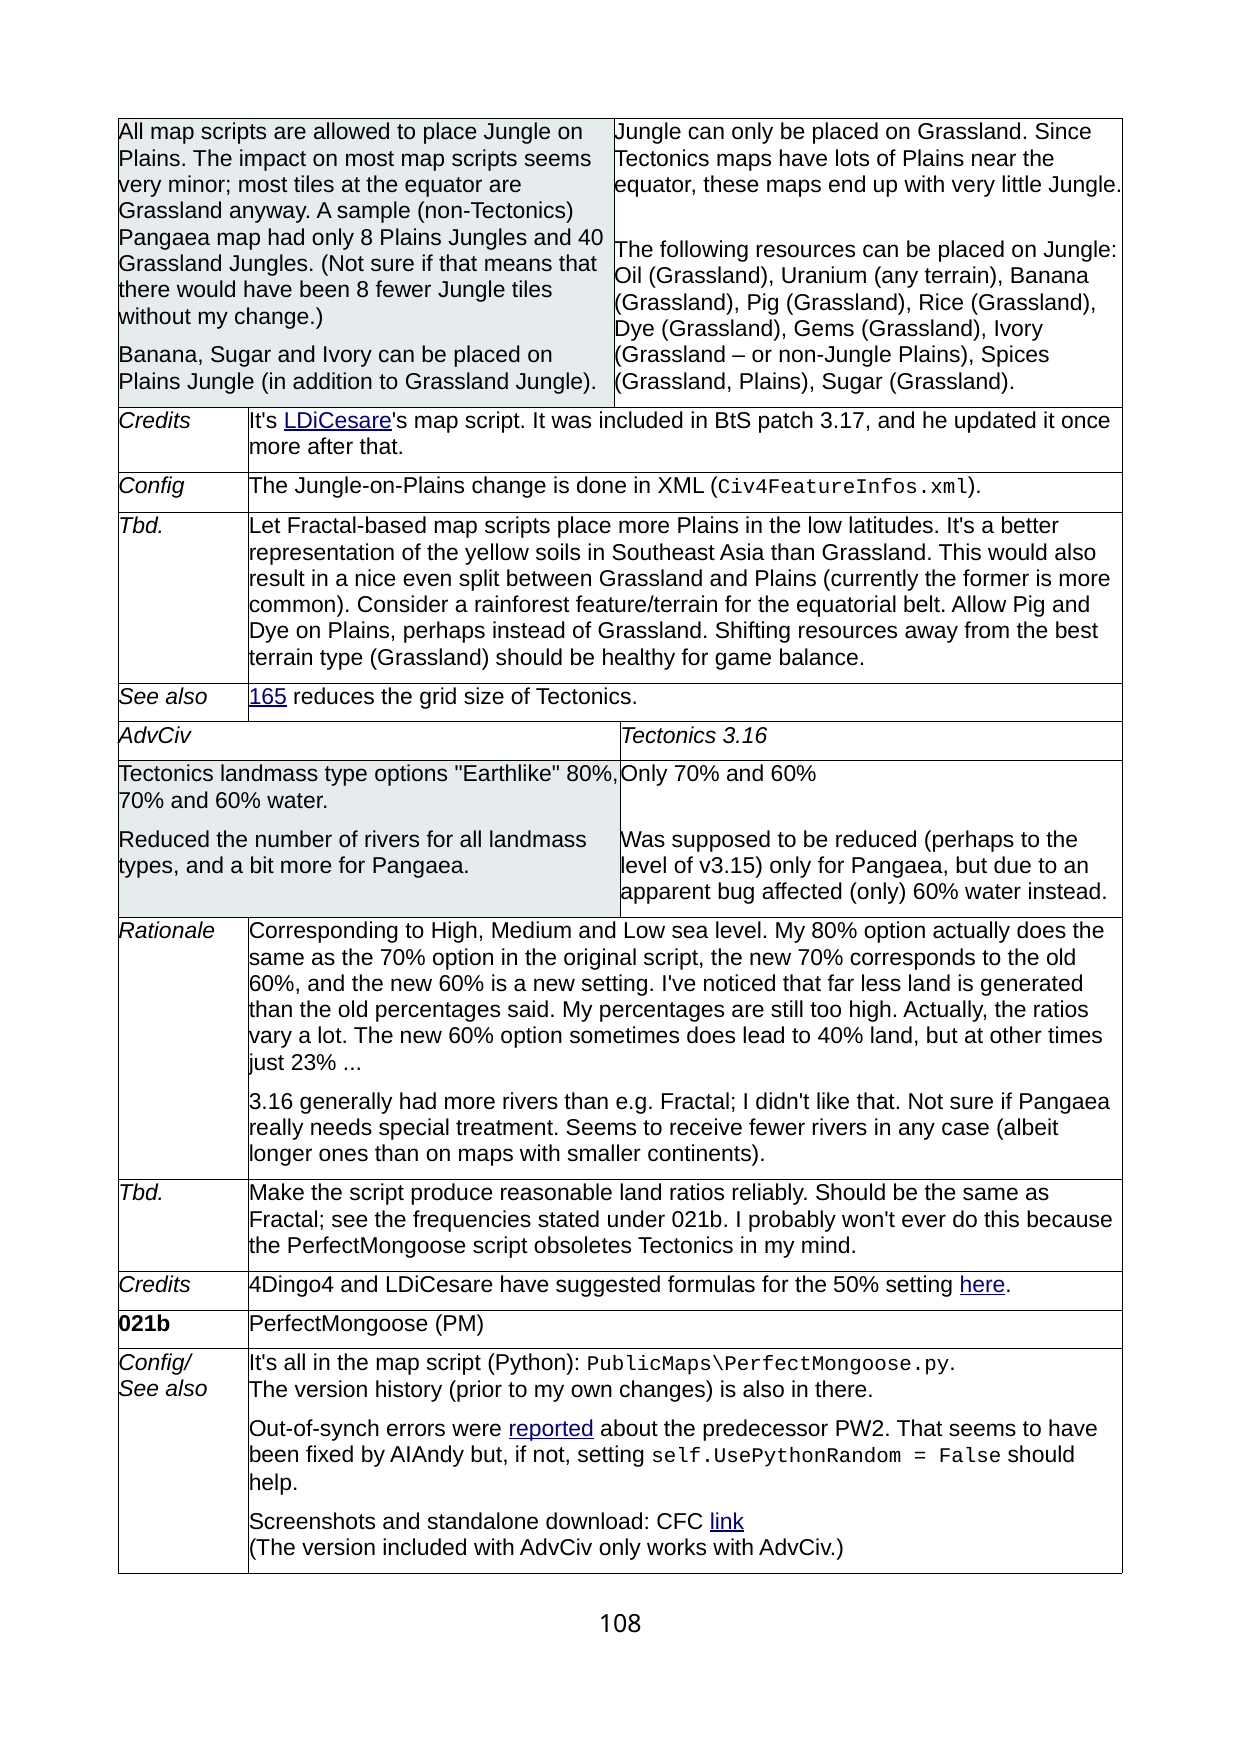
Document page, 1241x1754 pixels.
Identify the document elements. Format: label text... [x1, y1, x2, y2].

table_cell AdvCiv [119, 722, 620, 760]
table_cell Jungle can only be placed on Grassland. Since Tectonics maps have lots of Plains near the equator, these maps end up with very little Jungle. The following resources can be placed on Jungle: Oil (Grassland), Uranium (any terrain), Banana (Grassland), Pig (Grassland), Rice (Grassland), Dye (Grassland), Gems (Grassland), Ivory (Grassland – or non-Jungle Plains), Spices (Grassland, Plains), Sugar (Grassland). [615, 119, 1122, 407]
table_cell Config [119, 473, 248, 512]
table_cell 4Dingo4 and LDiCesare have suggested formulas for the 50% setting here. [249, 1272, 1122, 1309]
table_cell Make the script produce reasonable land ratios reliably. Should be the same as Fractal; see the frequencies stated under 021b. I probably won't ever do this because the PerfectMongoose script obsoletes Tectonics in my mind. [249, 1180, 1122, 1271]
table_cell Config/ See also [119, 1349, 248, 1573]
table_cell Rationale [119, 918, 248, 1179]
table_cell See also [119, 684, 248, 721]
table_cell Tbd. [119, 513, 248, 683]
table_cell Tectonics landmass type options "Earthlike" 80%, 70% and 60% water. Reduced the number of rivers for all landmass types, and a bit more for Pangaea. [119, 761, 620, 917]
table_cell It's all in the map script (Python): PublicMaps\PerfectMongoose.py. The version history (prior to my own changes) is also in there. Out-of-synch errors were reported about the predecessor PW2. That seems to have been fixed by AIAndy but, if not, setting self.UsePythonRandom = False should help. Screenshots and standalone download: CFC link (The version included with AdvCiv only works with AdvCiv.) [249, 1349, 1122, 1573]
table_cell Credits [119, 408, 248, 472]
table_cell 021b [119, 1311, 248, 1348]
table_cell 165 reduces the grid size of Tectonics. [249, 684, 1122, 721]
table_cell PerfectMongoose (PM) [249, 1311, 1122, 1348]
table_cell All map scripts are allowed to place Jungle on Plains. The impact on most map scripts seems very minor; most tiles at the equator are Grassland anyway. A sample (non-Tectonics) Pangaea map had only 8 Plains Jungles and 40 Grassland Jungles. (Not sure if that means that there would have been 8 fewer Jungle tiles without my change.) Banana, Sugar and Ivory can be placed on Plains Jungle (in addition to Grassland Jungle). [119, 119, 614, 407]
table_cell It's LDiCesare's map script. It was included in BtS patch 3.17, and he updated it once more after that. [249, 408, 1122, 472]
table_cell Tectonics 3.16 [621, 722, 1122, 760]
table_cell Only 70% and 60% Was supposed to be reduced (perhaps to the level of v3.15) only for Pangaea, but due to an apparent bug affected (only) 60% water instead. [621, 761, 1122, 917]
table_cell Credits [119, 1272, 248, 1309]
table_cell The Jungle-on-Plains change is done in XML (Civ4FeatureInfos.xml). [249, 473, 1122, 512]
table_cell Tbd. [119, 1180, 248, 1271]
table_cell Corresponding to High, Medium and Low sea level. My 80% option actually does the same as the 70% option in the original script, the new 70% corresponds to the old 60%, and the new 60% is a new setting. I've noticed that far less land is generated than the old percentages said. My percentages are still too high. Actually, the ratios vary a lot. The new 60% option sometimes does lead to 40% land, but at other times just 23% ... 3.16 generally had more rivers than e.g. Fractal; I didn't like that. Not sure if Pangaea really needs special treatment. Seems to receive fewer rivers in any case (albeit longer ones than on maps with smaller continents). [249, 918, 1122, 1179]
table_cell Let Fractal-based map scripts place more Plains in the low latitudes. It's a better representation of the yellow soils in Southeast Asia than Grassland. This would also result in a nice even split between Grassland and Plains (currently the former is more common). Consider a rainforest feature/terrain for the equatorial belt. Allow Pig and Dye on Plains, perhaps instead of Grassland. Shifting resources away from the best terrain type (Grassland) should be healthy for game balance. [249, 513, 1122, 683]
